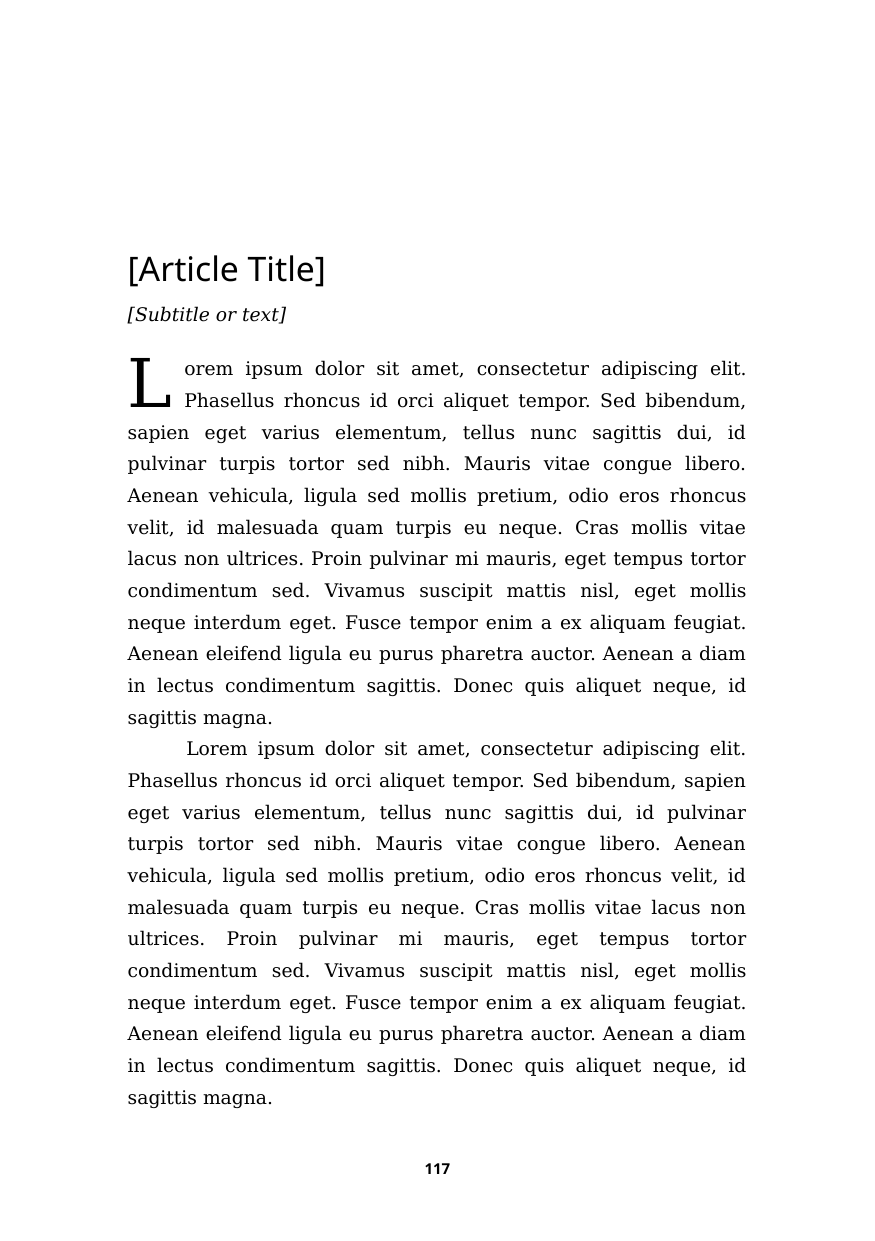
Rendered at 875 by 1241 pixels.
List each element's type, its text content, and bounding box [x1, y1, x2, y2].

text Lorem ipsum dolor sit amet, consectetur adipiscing elit. Phasellus rhoncus id orci aliquet tempor. Sed bibendum, sapien eget varius elementum, tellus nunc sagittis dui, id pulvinar turpis tortor sed nibh. Mauris vitae congue libero. Aenean vehicula, ligula sed mollis pretium, odio eros rhoncus velit, id malesuada quam turpis eu neque. Cras mollis vitae lacus non ultrices. Proin pulvinar mi mauris, eget tempus tortor condimentum sed. Vivamus suscipit mattis nisl, eget mollis neque interdum eget. Fusce tempor enim a ex aliquam feugiat. Aenean eleifend ligula eu purus pharetra auctor. Aenean a diam in lectus condimentum sagittis. Donec quis aliquet neque, id sagittis magna. [127, 738, 747, 1109]
text Lorem ipsum dolor sit amet, consectetur adipiscing elit. Phasellus rhoncus id orci aliquet tempor. Sed bibendum, sapien eget varius elementum, tellus nunc sagittis dui, id pulvinar turpis tortor sed nibh. Mauris vitae congue libero. Aenean vehicula, ligula sed mollis pretium, odio eros rhoncus velit, id malesuada quam turpis eu neque. Cras mollis vitae lacus non ultrices. Proin pulvinar mi mauris, eget tempus tortor condimentum sed. Vivamus suscipit mattis nisl, eget mollis neque interdum eget. Fusce tempor enim a ex aliquam feugiat. Aenean eleifend ligula eu purus pharetra auctor. Aenean a diam in lectus condimentum sagittis. Donec quis aliquet neque, id sagittis magna. [127, 358, 747, 729]
subtitle [Article Title] [127, 246, 747, 292]
text [Subtitle or text] [127, 304, 747, 326]
